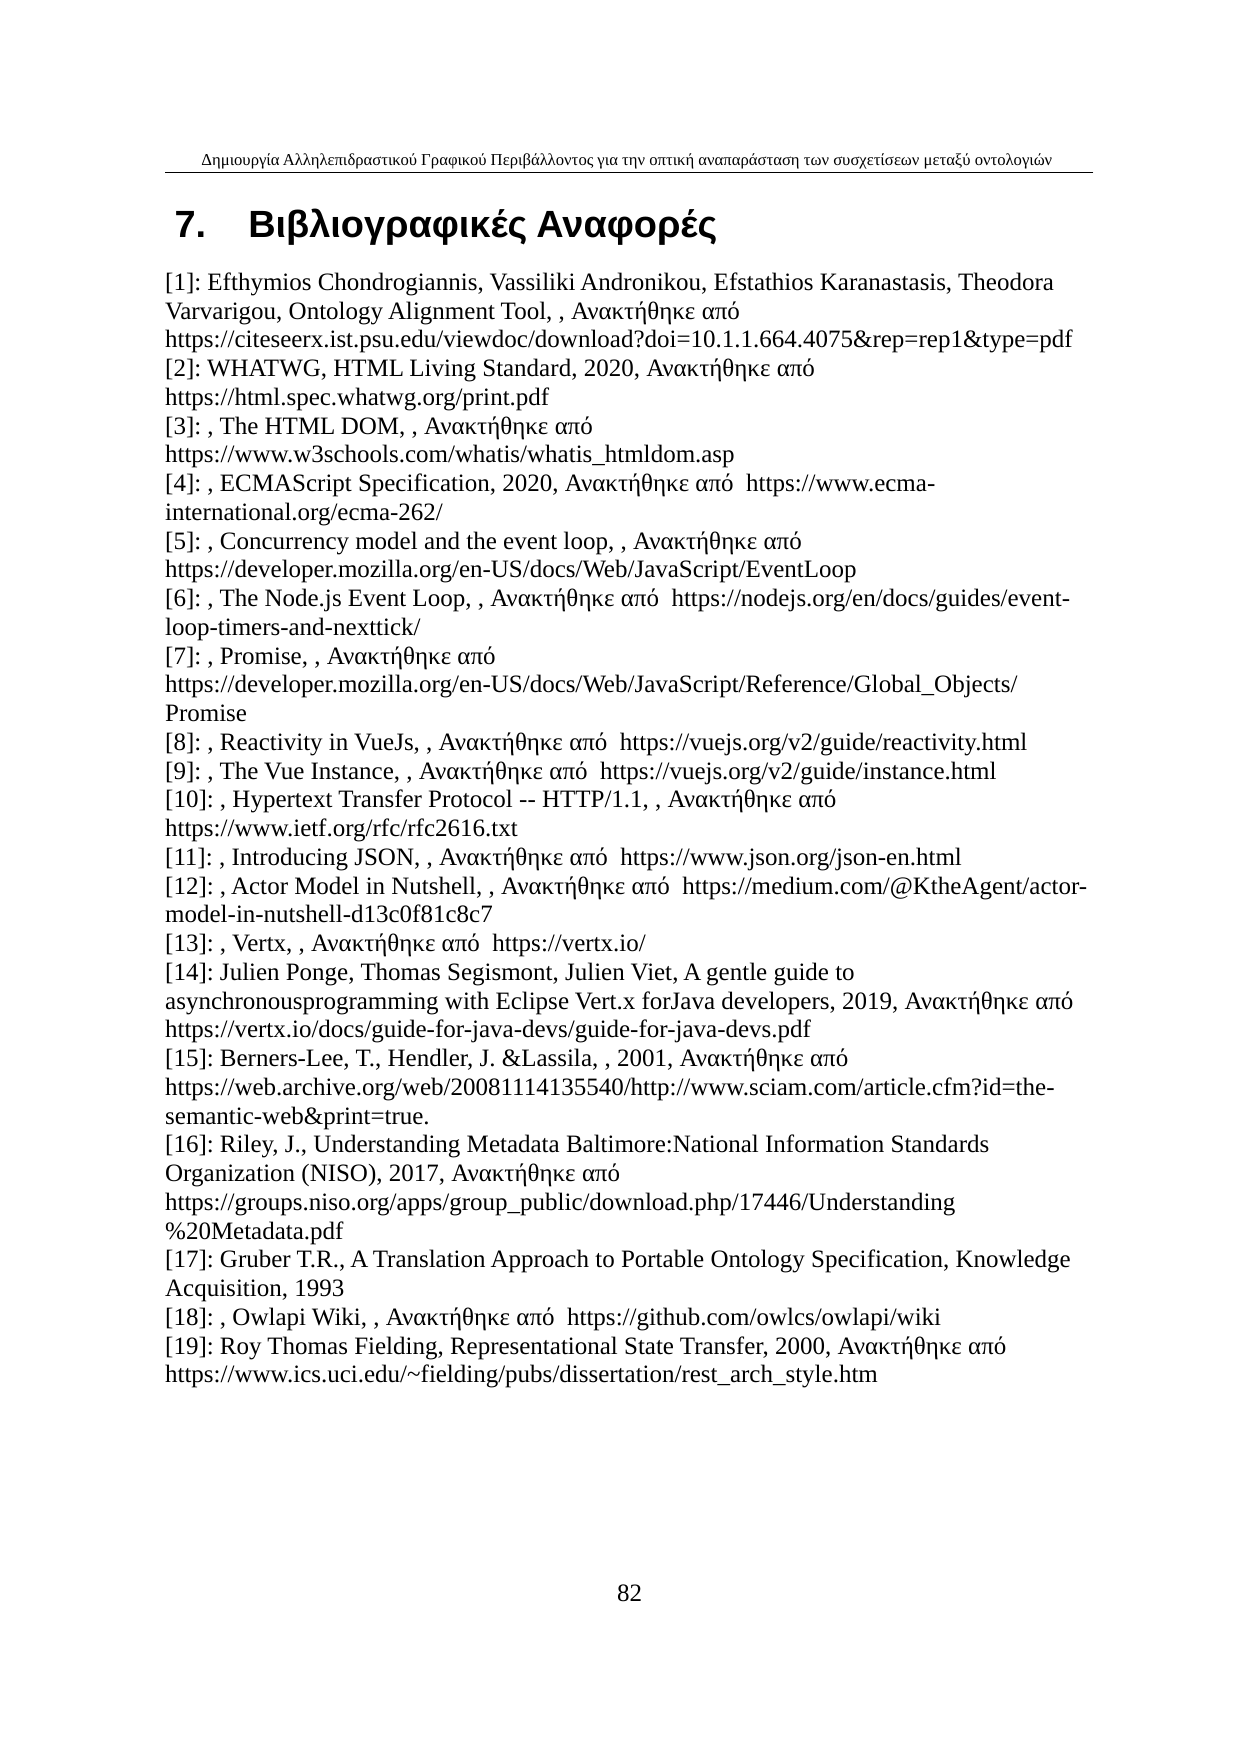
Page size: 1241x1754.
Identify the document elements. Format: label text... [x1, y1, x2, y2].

text [12]: , Actor Model in Nutshell, , Ανακτήθηκε από https://medium.com/@KtheAgent/actor-model-in-nutshell-d13c0f81c8c7 [165, 871, 1093, 928]
text [3]: , The HTML DOM, , Ανακτήθηκε από https://www.w3schools.com/whatis/whatis_htmldom.asp [165, 411, 1093, 468]
text [11]: , Introducing JSON, , Ανακτήθηκε από https://www.json.org/json-en.html [165, 842, 1093, 871]
text [2]: WHATWG, HTML Living Standard, 2020, Ανακτήθηκε από https://html.spec.whatwg.org/print.pdf [165, 353, 1093, 411]
text [14]: Julien Ponge, Thomas Segismont, Julien Viet, A gentle guide to asynchronousprogramming with Eclipse Vert.x forJava developers, 2019, Ανακτήθηκε από https://vertx.io/docs/guide-for-java-devs/guide-for-java-devs.pdf [165, 957, 1093, 1043]
text [8]: , Reactivity in VueJs, , Ανακτήθηκε από https://vuejs.org/v2/guide/reactivity.html [165, 727, 1093, 756]
text [4]: , ECMAScript Specification, 2020, Ανακτήθηκε από https://www.ecma-international.org/ecma-262/ [165, 468, 1093, 526]
text [19]: Roy Thomas Fielding, Representational State Transfer, 2000, Ανακτήθηκε από https://www.ics.uci.edu/~fielding/pubs/dissertation/rest_arch_style.htm [165, 1331, 1093, 1388]
text [17]: Gruber T.R., A Translation Approach to Portable Ontology Specification, Knowledge Acquisition, 1993 [165, 1244, 1093, 1302]
text [15]: Berners-Lee, T., Hendler, J. &Lassila, , 2001, Ανακτήθηκε από https://web.archive.org/web/20081114135540/http://www.sciam.com/article.cfm?id=the-semantic-web&print=true. [165, 1043, 1093, 1129]
text [7]: , Promise, , Ανακτήθηκε από https://developer.mozilla.org/en-US/docs/Web/JavaScript/Reference/Global_Objects/Promise [165, 641, 1093, 727]
text [6]: , The Node.js Event Loop, , Ανακτήθηκε από https://nodejs.org/en/docs/guides/event-loop-timers-and-nexttick/ [165, 583, 1093, 641]
text [10]: , Hypertext Transfer Protocol -- HTTP/1.1, , Ανακτήθηκε από https://www.ietf.org/rfc/rfc2616.txt [165, 784, 1093, 842]
text [16]: Riley, J., Understanding Metadata Baltimore:National Information Standards Organization (NISO), 2017, Ανακτήθηκε από https://groups.niso.org/apps/group_public/download.php/17446/Understanding%20Metadata.pdf [165, 1129, 1093, 1244]
text [18]: , Owlapi Wiki, , Ανακτήθηκε από https://github.com/owlcs/owlapi/wiki [165, 1302, 1093, 1331]
text [13]: , Vertx, , Ανακτήθηκε από https://vertx.io/ [165, 928, 1093, 957]
subtitle Βιβλιογραφικές Αναφορές [174, 202, 1093, 246]
text [5]: , Concurrency model and the event loop, , Ανακτήθηκε από https://developer.mozilla.org/en-US/docs/Web/JavaScript/EventLoop [165, 526, 1093, 583]
text [9]: , The Vue Instance, , Ανακτήθηκε από https://vuejs.org/v2/guide/instance.html [165, 756, 1093, 784]
text [1]: Efthymios Chondrogiannis, Vassiliki Andronikou, Efstathios Karanastasis, Theodora Varvarigou, Ontology Alignment Tool, , Ανακτήθηκε από https://citeseerx.ist.psu.edu/viewdoc/download?doi=10.1.1.664.4075&rep=rep1&type=pdf [165, 267, 1093, 353]
